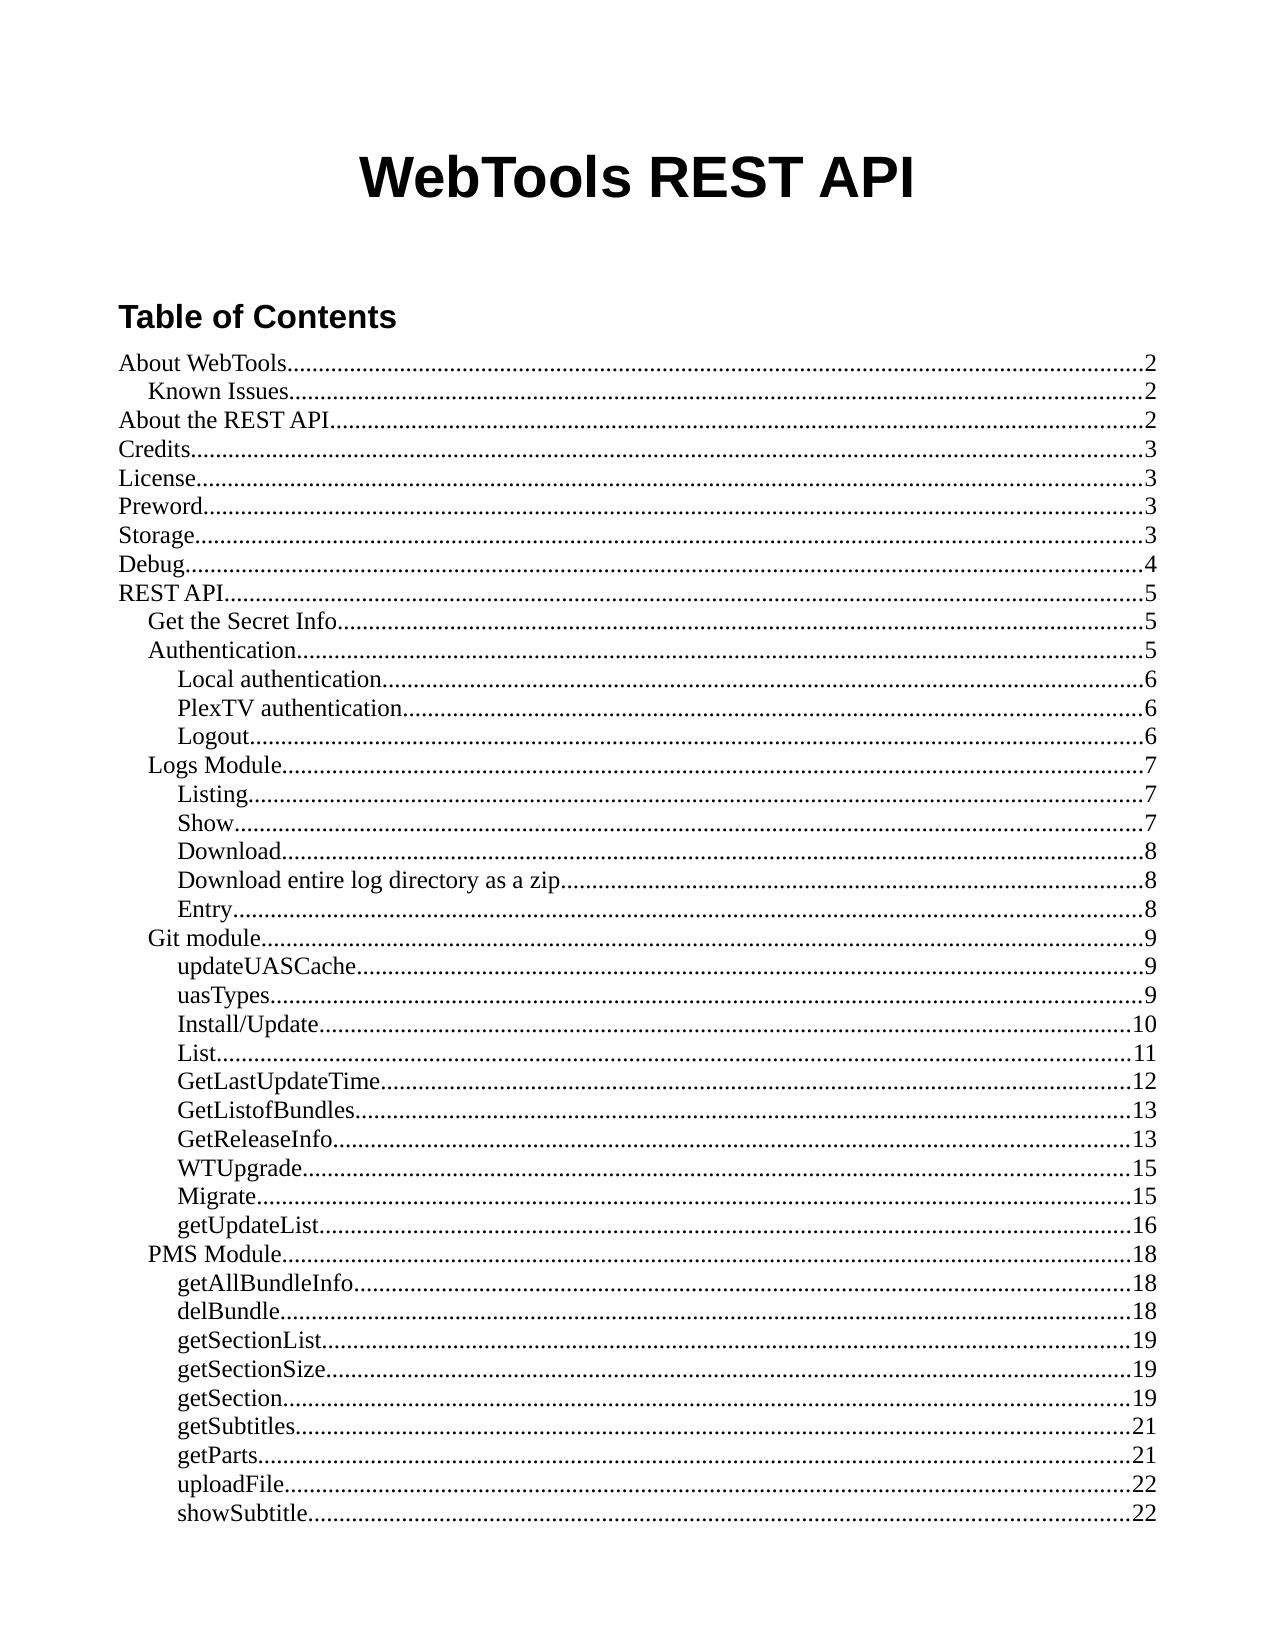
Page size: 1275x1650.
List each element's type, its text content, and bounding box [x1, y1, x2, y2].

text WTUpgrade 15 [177, 1153, 1157, 1181]
text PMS Module 18 [148, 1239, 1157, 1268]
text Git module 9 [148, 923, 1157, 951]
text About the REST API 2 [118, 405, 1157, 434]
text delBundle 18 [177, 1296, 1157, 1325]
text Storage 3 [118, 520, 1157, 549]
text GetLastUpdateTime 12 [177, 1066, 1157, 1095]
text Local authentication 6 [177, 664, 1157, 693]
text Known Issues 2 [148, 376, 1157, 405]
text updateUASCache 9 [177, 951, 1157, 980]
text showSubtitle 22 [177, 1498, 1157, 1526]
text GetListofBundles 13 [177, 1095, 1157, 1124]
title WebTools REST API [118, 143, 1157, 210]
text Logout 6 [177, 721, 1157, 750]
text Listing 7 [177, 779, 1157, 808]
text Download 8 [177, 836, 1157, 865]
text getSubtitles 21 [177, 1411, 1157, 1440]
text Credits 3 [118, 434, 1157, 463]
text Migrate 15 [177, 1181, 1157, 1210]
text License 3 [118, 463, 1157, 491]
text PlexTV authentication 6 [177, 693, 1157, 721]
text Get the Secret Info 5 [148, 606, 1157, 635]
text Download entire log directory as a zip 8 [177, 865, 1157, 894]
text Show 7 [177, 808, 1157, 836]
text Debug 4 [118, 549, 1157, 578]
text Install/Update 10 [177, 1009, 1157, 1038]
text uasTypes 9 [177, 980, 1157, 1009]
text Authentication 5 [148, 635, 1157, 664]
text GetReleaseInfo 13 [177, 1124, 1157, 1153]
text getAllBundleInfo 18 [177, 1268, 1157, 1296]
text About WebTools 2 [118, 348, 1157, 376]
text getSectionList 19 [177, 1325, 1157, 1354]
text List 11 [177, 1038, 1157, 1066]
text uploadFile 22 [177, 1469, 1157, 1498]
text Entry 8 [177, 894, 1157, 923]
text getParts 21 [177, 1440, 1157, 1469]
text REST API 5 [118, 578, 1157, 606]
text getSection 19 [177, 1383, 1157, 1411]
text Logs Module 7 [148, 750, 1157, 779]
text getUpdateList 16 [177, 1210, 1157, 1239]
text getSectionSize 19 [177, 1354, 1157, 1383]
subtitle Table of Contents [118, 297, 1157, 335]
text Preword 3 [118, 491, 1157, 520]
